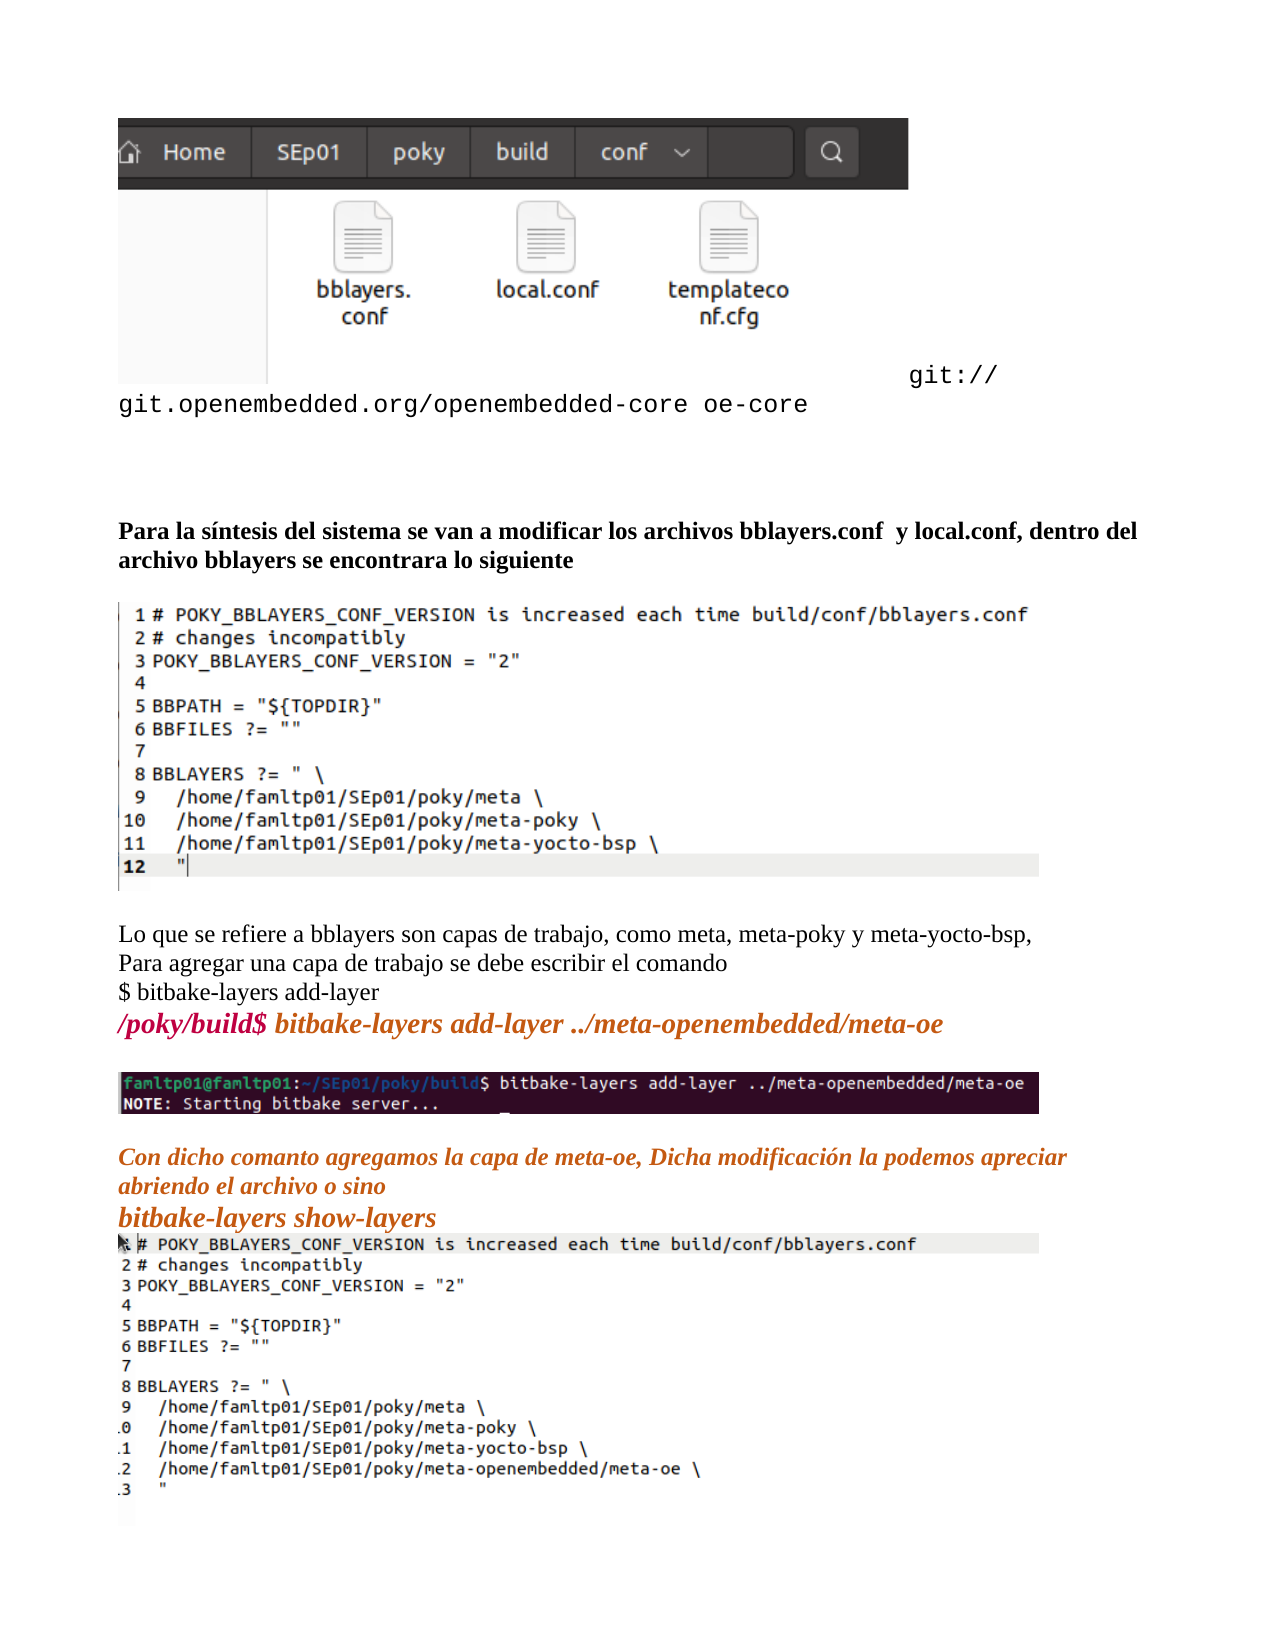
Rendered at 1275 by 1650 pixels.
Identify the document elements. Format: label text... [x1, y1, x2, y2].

text Para la síntesis del sistema se van a modificar los archivos bblayers.conf y local.conf, dentro del archivo bblayers se encontrara lo siguiente [118, 516, 1157, 573]
picture [118, 118, 909, 384]
picture [118, 602, 1039, 891]
text Para agregar una capa de trabajo se debe escribir el comando [118, 948, 1157, 977]
text Con dicho comanto agregamos la capa de meta-oe, Dicha modificación la podemos apreciar abriendo el archivo o sino [118, 1142, 1157, 1200]
picture [118, 1072, 1039, 1114]
text Lo que se refiere a bblayers son capas de trabajo, como meta, meta-poky y meta-yocto-bsp, [118, 919, 1157, 948]
text $ bitbake-layers add-layer [118, 977, 1157, 1006]
text /poky/build$ bitbake-layers add-layer ../meta-openembedded/meta-oe [118, 1006, 1157, 1039]
text git://git.openembedded.org/openembedded-core oe-core [118, 384, 1157, 420]
picture [118, 1233, 1039, 1526]
text bitbake-layers show-layers [118, 1200, 1157, 1233]
